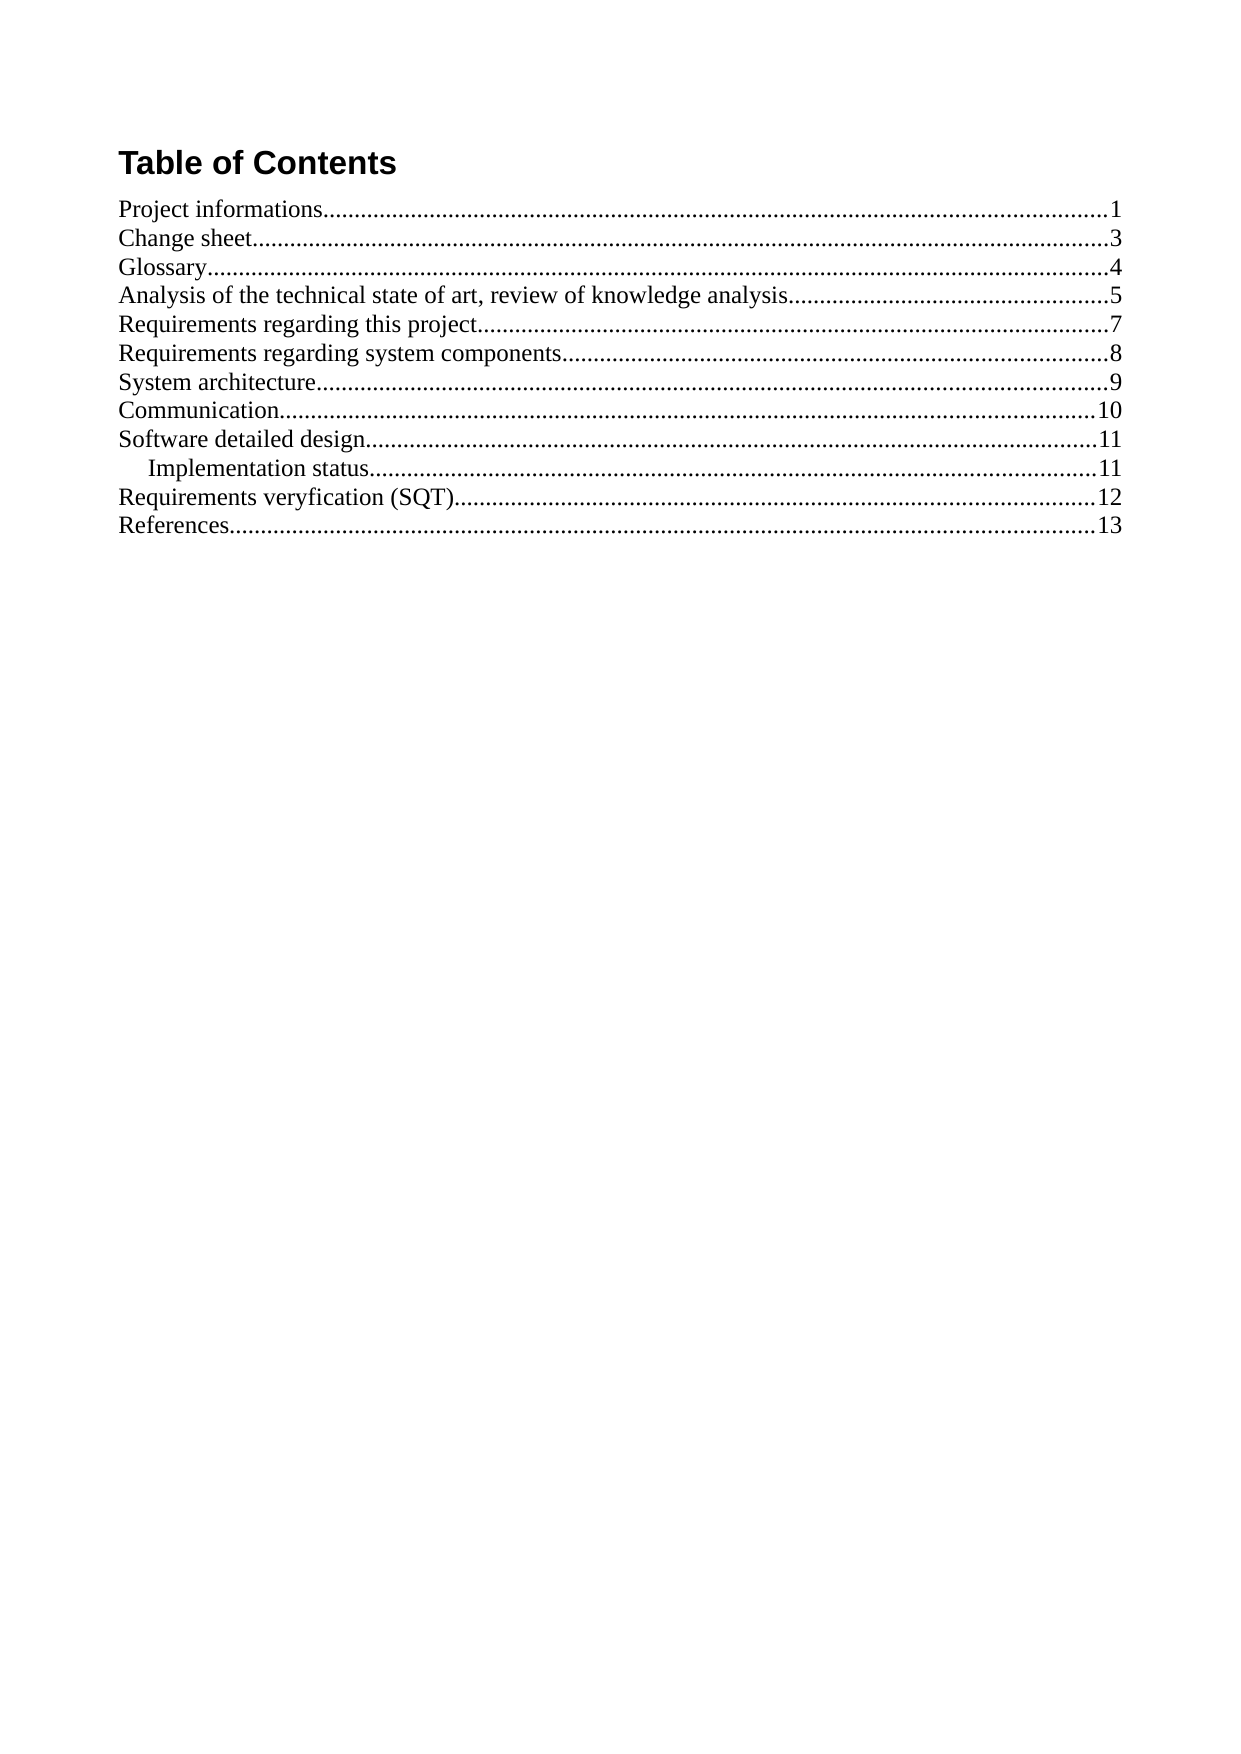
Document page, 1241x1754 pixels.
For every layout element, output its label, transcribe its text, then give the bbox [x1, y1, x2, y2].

text Requirements regarding system components 8 [118, 338, 1122, 367]
text Glossary 4 [118, 252, 1122, 280]
text Project informations 1 [118, 194, 1122, 223]
text Requirements veryfication (SQT) 12 [118, 482, 1122, 510]
subtitle Table of Contents [118, 143, 1122, 182]
text Software detailed design 11 [118, 424, 1122, 453]
text Analysis of the technical state of art, review of knowledge analysis 5 [118, 280, 1122, 309]
text Implementation status 11 [148, 453, 1122, 482]
text System architecture 9 [118, 367, 1122, 395]
text References 13 [118, 510, 1122, 539]
text Change sheet 3 [118, 223, 1122, 252]
text Communication 10 [118, 395, 1122, 424]
text Requirements regarding this project 7 [118, 309, 1122, 338]
